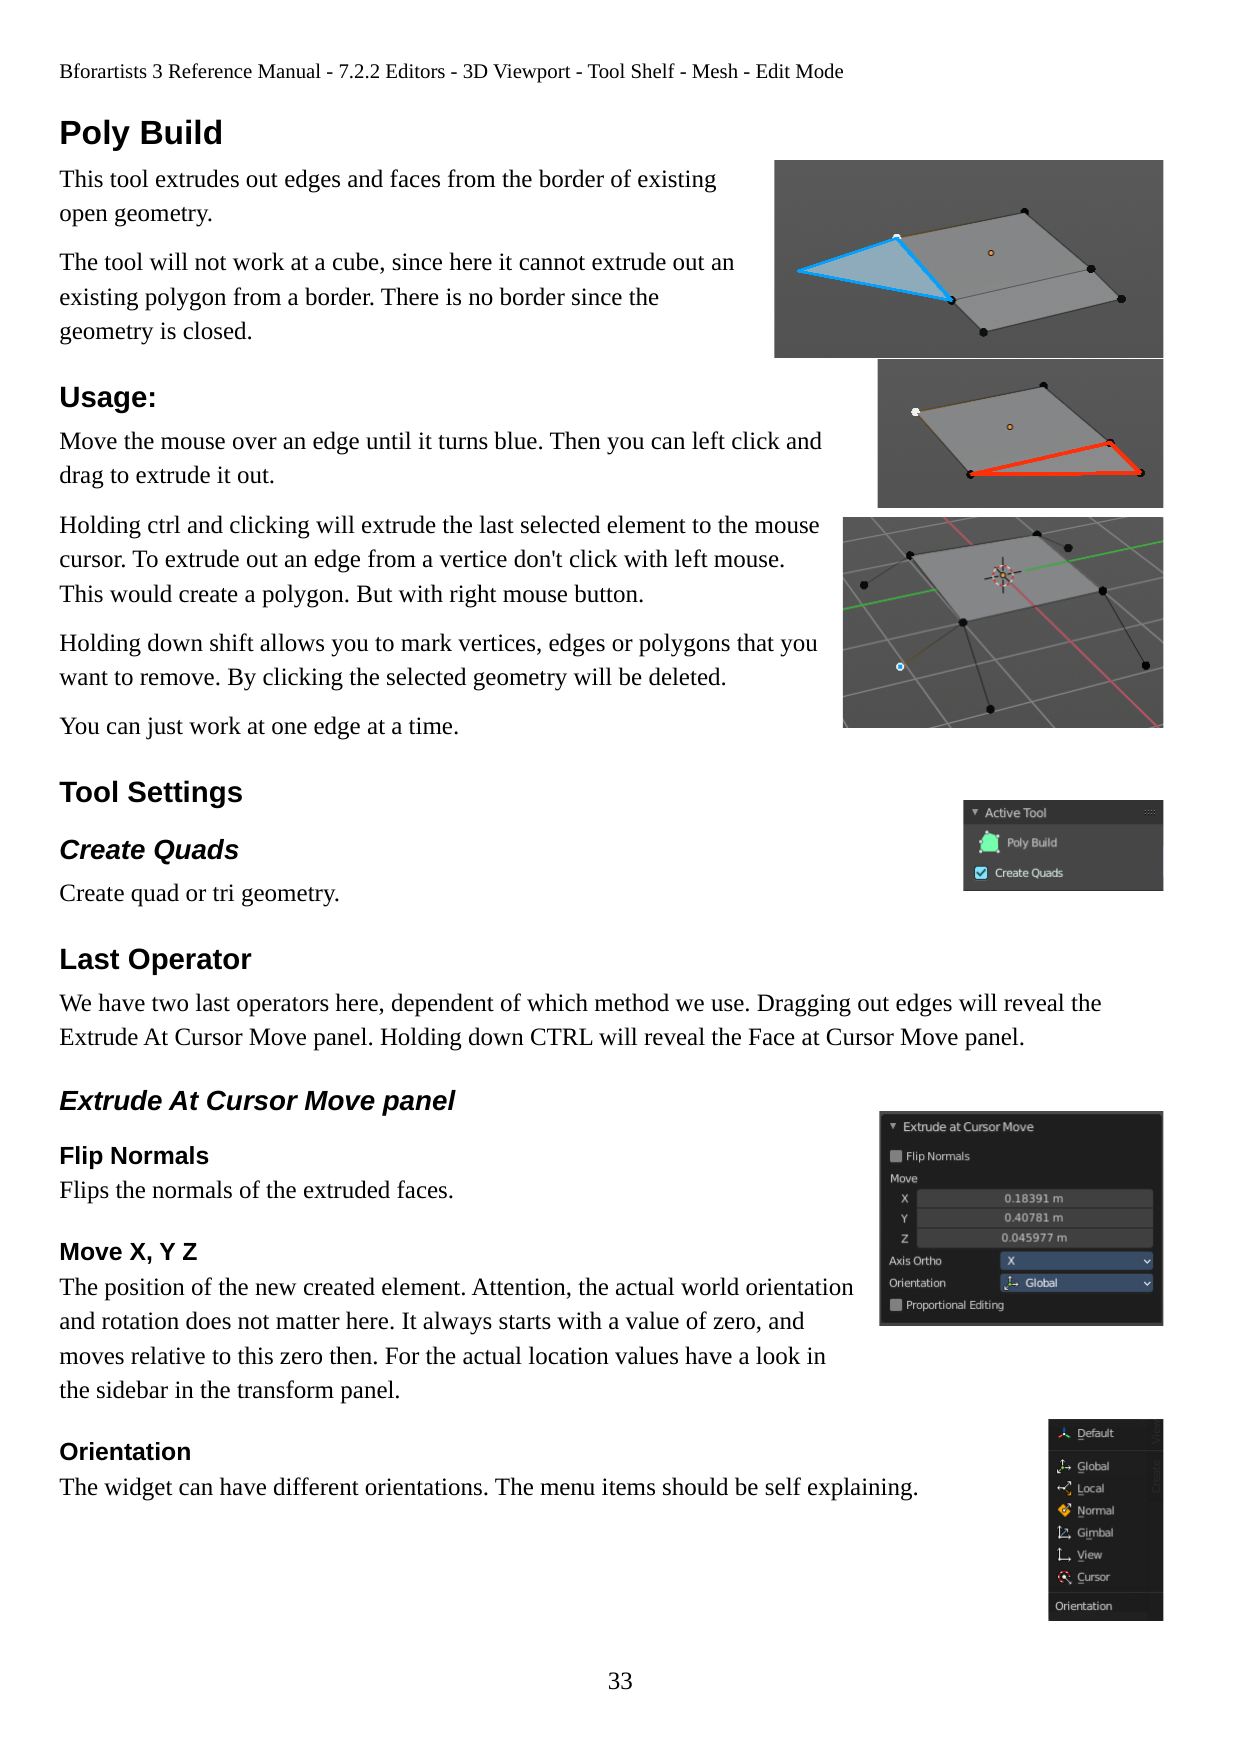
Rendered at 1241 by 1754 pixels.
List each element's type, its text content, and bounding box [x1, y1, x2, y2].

text You can just work at one edge at a time. [59, 711, 1181, 740]
text Create quad or tri geometry. [59, 878, 1181, 907]
text The widget can have different orientations. The menu items should be self explaining. [59, 1472, 1048, 1501]
subtitle Usage: [59, 380, 877, 414]
picture [1048, 1419, 1164, 1621]
subtitle Flip Normals [59, 1141, 879, 1169]
picture [877, 359, 1164, 508]
subtitle [1164, 1141, 1181, 1169]
subtitle [1164, 380, 1181, 414]
subtitle Tool Settings [59, 775, 1181, 809]
picture [842, 517, 1164, 728]
subtitle [1164, 1437, 1181, 1466]
picture [963, 800, 1164, 891]
subtitle Last Operator [59, 942, 1181, 975]
text Holding ctrl and clicking will extrude the last selected element to the mouse cursor. To extrude out an edge from a vertice don't click with left mouse. This would create a polygon. But with right mouse button. [59, 510, 1181, 607]
subtitle [1164, 1237, 1181, 1266]
text Holding down shift allows you to mark vertices, edges or polygons that you want to remove. By clicking the selected geometry will be deleted. [59, 628, 842, 691]
text Flips the normals of the extruded faces. [59, 1176, 879, 1204]
picture [879, 1111, 1164, 1326]
text This tool extrudes out edges and faces from the border of existing open geometry. [59, 164, 774, 227]
subtitle Orientation [59, 1437, 1048, 1466]
subtitle Move X, Y Z [59, 1237, 879, 1266]
text The tool will not work at a cube, since here it cannot extrude out an existing polygon from a border. There is no border since the geometry is closed. [59, 247, 774, 345]
subtitle Create Quads [59, 834, 963, 866]
text Move the mouse over an edge until it turns blue. Then you can left click and drag to extrude it out. [59, 426, 877, 489]
subtitle Poly Build [59, 113, 1181, 151]
subtitle Extrude At Cursor Move panel [59, 1084, 1181, 1116]
picture [774, 160, 1164, 358]
text The position of the new created element. Attention, the actual world orientation and rotation does not matter here. It always starts with a value of zero, and moves relative to this zero then. For the actual location values have a look in the sidebar in the transform panel. [59, 1272, 1181, 1404]
subtitle [1164, 834, 1181, 866]
text We have two last operators here, dependent of which method we use. Dragging out edges will reveal the Extrude At Cursor Move panel. Holding down CTRL will reveal the Face at Cursor Move panel. [59, 988, 1181, 1051]
